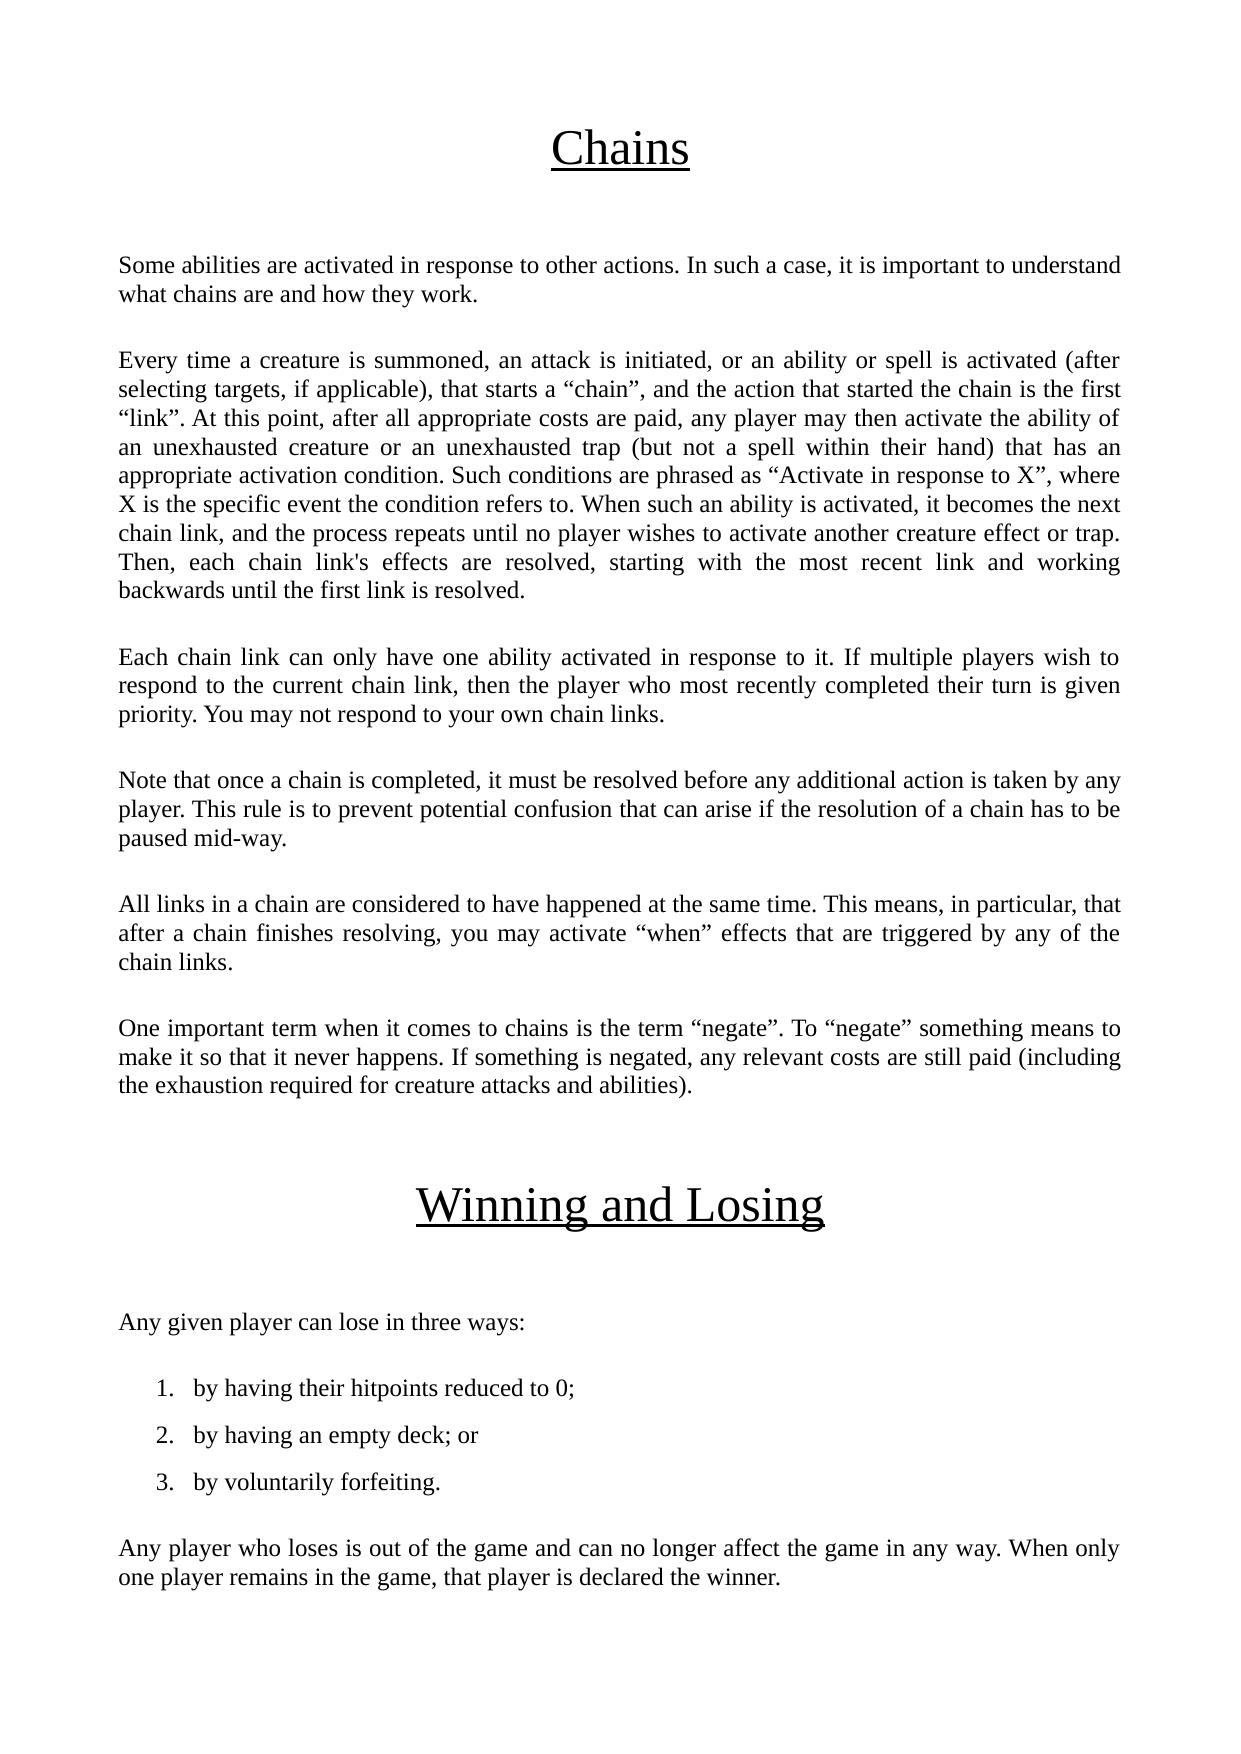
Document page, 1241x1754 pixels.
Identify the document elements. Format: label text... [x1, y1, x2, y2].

text Chains [118, 118, 1122, 176]
list by having their hitpoints reduced to 0; [156, 1373, 1122, 1402]
text Any given player can lose in three ways: [118, 1307, 1122, 1336]
text Winning and Losing [118, 1174, 1122, 1232]
text One important term when it comes to chains is the term “negate”. To “negate” something means to make it so that it never happens. If something is negated, any relevant costs are still paid (including the exhaustion required for creature attacks and abilities). [118, 1013, 1122, 1099]
text Every time a creature is summoned, an attack is initiated, or an ability or spell is activated (after selecting targets, if applicable), that starts a “chain”, and the action that started the chain is the first “link”. At this point, after all appropriate costs are paid, any player may then activate the ability of an unexhausted creature or an unexhausted trap (but not a spell within their hand) that has an appropriate activation condition. Such conditions are phrased as “Activate in response to X”, where X is the specific event the condition refers to. When such an ability is activated, it becomes the next chain link, and the process repeats until no player wishes to activate another creature effect or trap. Then, each chain link's effects are resolved, starting with the most recent link and working backwards until the first link is resolved. [118, 346, 1122, 604]
text Any player who loses is out of the game and can no longer affect the game in any way. When only one player remains in the game, that player is declared the winner. [118, 1533, 1122, 1590]
text Note that once a chain is completed, it must be resolved before any additional action is taken by any player. This rule is to prevent potential confusion that can arise if the resolution of a chain has to be paused mid-way. [118, 766, 1122, 852]
text Some abilities are activated in response to other actions. In such a case, it is important to understand what chains are and how they work. [118, 251, 1122, 308]
list by having an empty deck; or [156, 1420, 1122, 1449]
list by voluntarily forfeiting. [156, 1467, 1122, 1495]
text All links in a chain are considered to have happened at the same time. This means, in particular, that after a chain finishes resolving, you may activate “when” effects that are triggered by any of the chain links. [118, 889, 1122, 976]
text Each chain link can only have one ability activated in response to it. If multiple players wish to respond to the current chain link, then the player who most recently completed their turn is given priority. You may not respond to your own chain links. [118, 642, 1122, 728]
